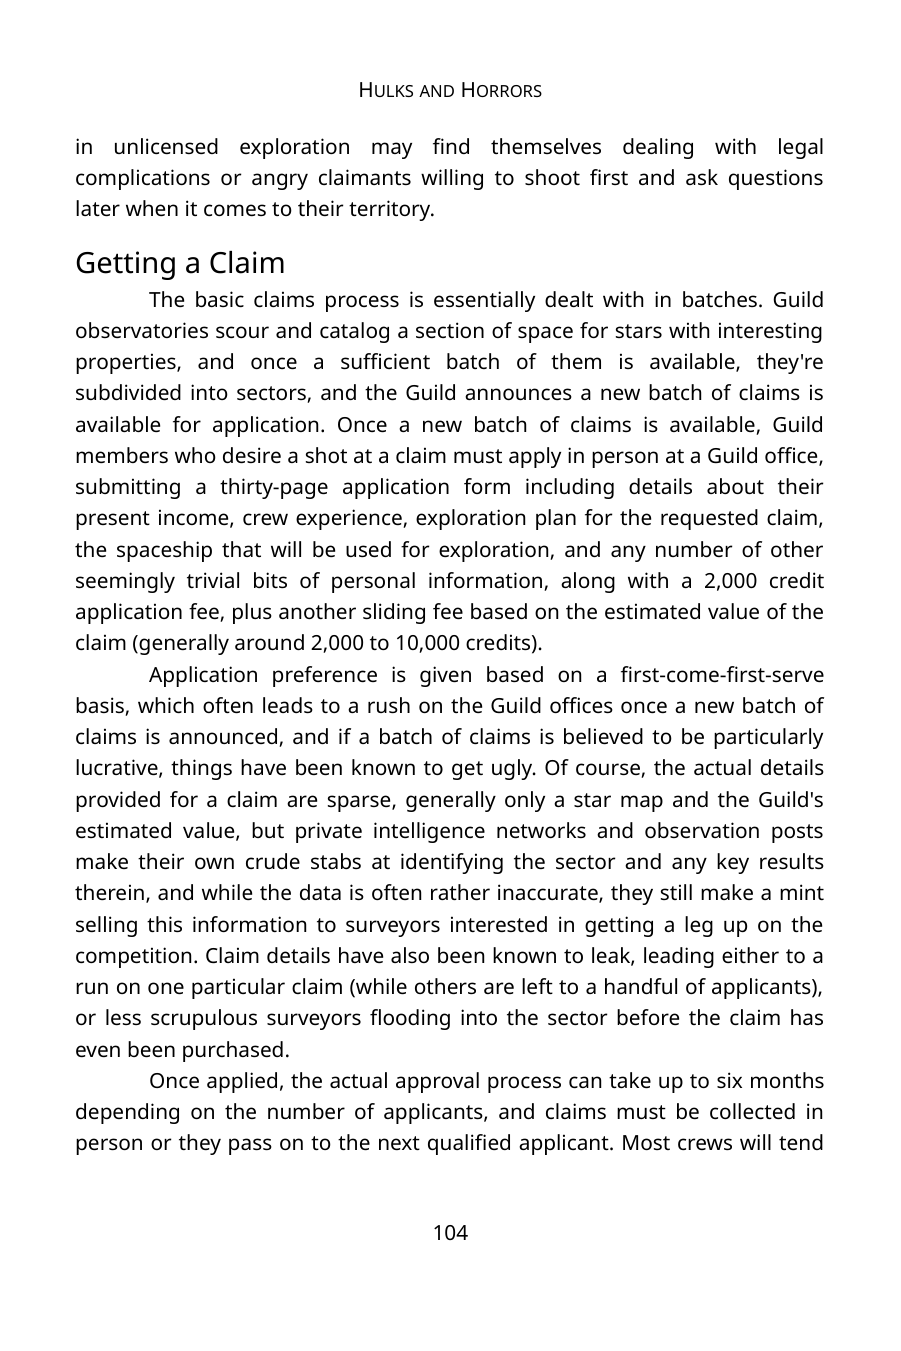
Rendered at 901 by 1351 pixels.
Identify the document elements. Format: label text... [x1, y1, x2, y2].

text The basic claims process is essentially dealt with in batches. Guild observatories scour and catalog a section of space for stars with interesting properties, and once a sufficient batch of them is available, they're subdivided into sectors, and the Guild announces a new batch of claims is available for application. Once a new batch of claims is available, Guild members who desire a shot at a claim must apply in person at a Guild office, submitting a thirty-page application form including details about their present income, crew experience, exploration plan for the requested claim, the spaceship that will be used for exploration, and any number of other seemingly trivial bits of personal information, along with a 2,000 credit application fee, plus another sliding fee based on the estimated value of the claim (generally around 2,000 to 10,000 credits). [75, 285, 825, 657]
text in unlicensed exploration may find themselves dealing with legal complications or angry claimants willing to shoot first and ask questions later when it comes to their territory. [75, 132, 825, 223]
text Once applied, the actual approval process can take up to six months depending on the number of applicants, and claims must be collected in person or they pass on to the next qualified applicant. Most crews will tend [75, 1066, 825, 1157]
text Application preference is given based on a first-come-first-serve basis, which often leads to a rush on the Guild offices once a new batch of claims is announced, and if a batch of claims is believed to be particularly lucrative, things have been known to get ugly. Of course, the actual details provided for a claim are sparse, generally only a star map and the Guild's estimated value, but private intelligence networks and observation posts make their own crude stabs at identifying the sector and any key results therein, and while the data is often rather inaccurate, they still make a mint selling this information to surveyors interested in getting a leg up on the competition. Claim details have also been known to leak, leading either to a run on one particular claim (while others are left to a handful of applicants), or less scrupulous surveyors flooding into the sector before the claim has even been purchased. [75, 660, 825, 1063]
subtitle Getting a Claim [75, 242, 825, 282]
